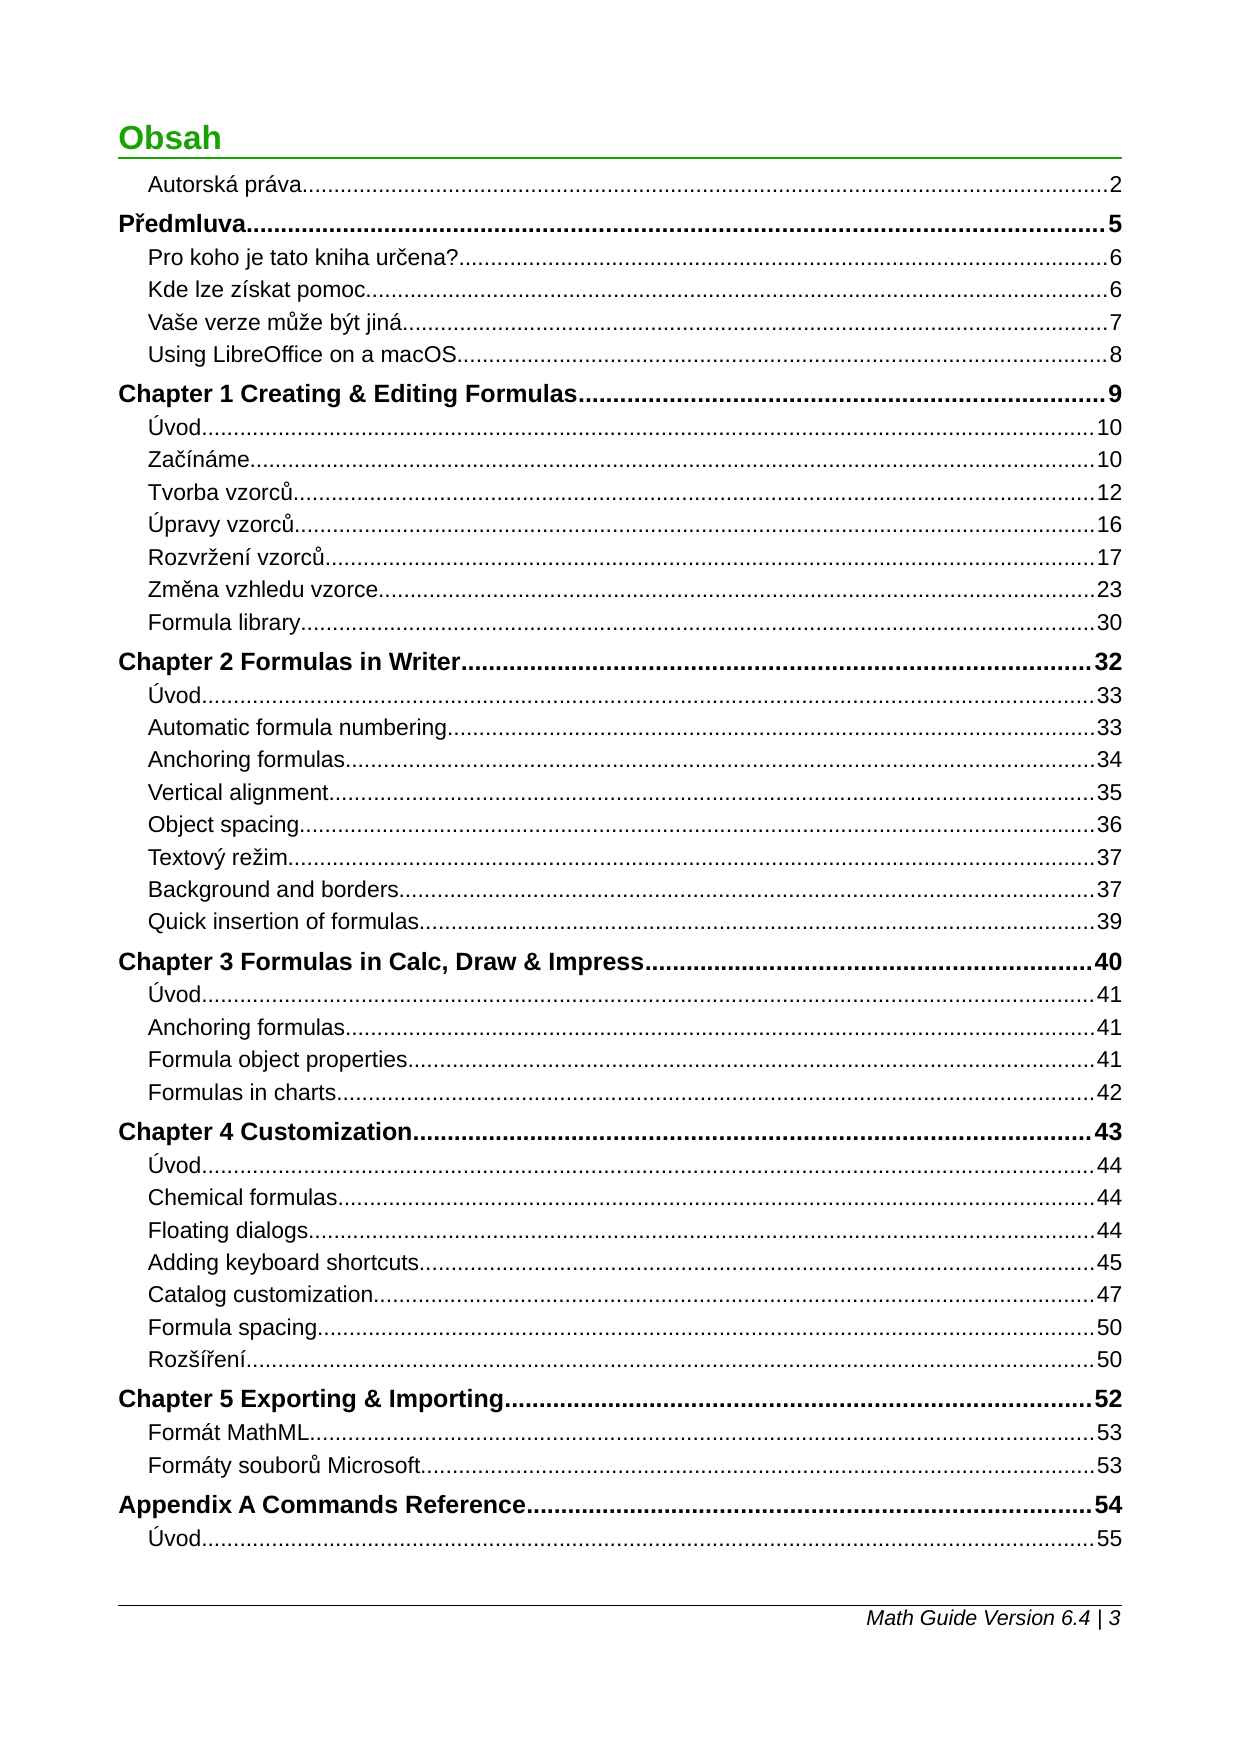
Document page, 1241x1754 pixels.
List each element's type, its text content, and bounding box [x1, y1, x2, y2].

text Formula spacing 50 [148, 1314, 1122, 1340]
text Kde lze získat pomoc 6 [148, 276, 1122, 302]
text Formát MathML 53 [148, 1419, 1122, 1446]
text Formulas in charts 42 [148, 1079, 1122, 1105]
text Chapter 2 Formulas in Writer 32 [118, 647, 1122, 676]
text Úvod 33 [148, 682, 1122, 708]
text Vaše verze může být jiná 7 [148, 308, 1122, 335]
text Úvod 41 [148, 981, 1122, 1008]
text Vertical alignment 35 [148, 779, 1122, 805]
text Automatic formula numbering 33 [148, 714, 1122, 740]
text Chapter 3 Formulas in Calc, Draw & Impress 40 [118, 947, 1122, 975]
text Chapter 5 Exporting & Importing 52 [118, 1384, 1122, 1413]
text Pro koho je tato kniha určena? 6 [148, 244, 1122, 270]
text Appendix A Commands Reference 54 [118, 1490, 1122, 1519]
text Začínáme 10 [148, 446, 1122, 473]
text Předmluva 5 [118, 209, 1122, 238]
text Chapter 4 Customization 43 [118, 1117, 1122, 1146]
text Catalog customization 47 [148, 1281, 1122, 1308]
text Quick insertion of formulas 39 [148, 908, 1122, 935]
text Úvod 44 [148, 1152, 1122, 1178]
text Tvorba vzorců 12 [148, 479, 1122, 505]
text Anchoring formulas 41 [148, 1014, 1122, 1040]
text Chapter 1 Creating & Editing Formulas 9 [118, 379, 1122, 408]
text Chemical formulas 44 [148, 1184, 1122, 1211]
text Rozšíření 50 [148, 1346, 1122, 1372]
text Background and borders 37 [148, 876, 1122, 902]
text Autorská práva 2 [148, 171, 1122, 197]
text Textový režim 37 [148, 843, 1122, 870]
text Object spacing 36 [148, 811, 1122, 837]
text Úvod 10 [148, 414, 1122, 440]
text Úvod 55 [148, 1525, 1122, 1551]
text Floating dialogs 44 [148, 1217, 1122, 1243]
text Formula library 30 [148, 608, 1122, 635]
text Formula object properties 41 [148, 1046, 1122, 1073]
text Anchoring formulas 34 [148, 746, 1122, 773]
text Změna vzhledu vzorce 23 [148, 576, 1122, 602]
text Formáty souborů Microsoft 53 [148, 1452, 1122, 1478]
text Using LibreOffice on a macOS 8 [148, 341, 1122, 367]
text Rozvržení vzorců 17 [148, 544, 1122, 570]
text Úpravy vzorců 16 [148, 511, 1122, 538]
text Adding keyboard shortcuts 45 [148, 1249, 1122, 1275]
subtitle Obsah [118, 118, 1122, 157]
